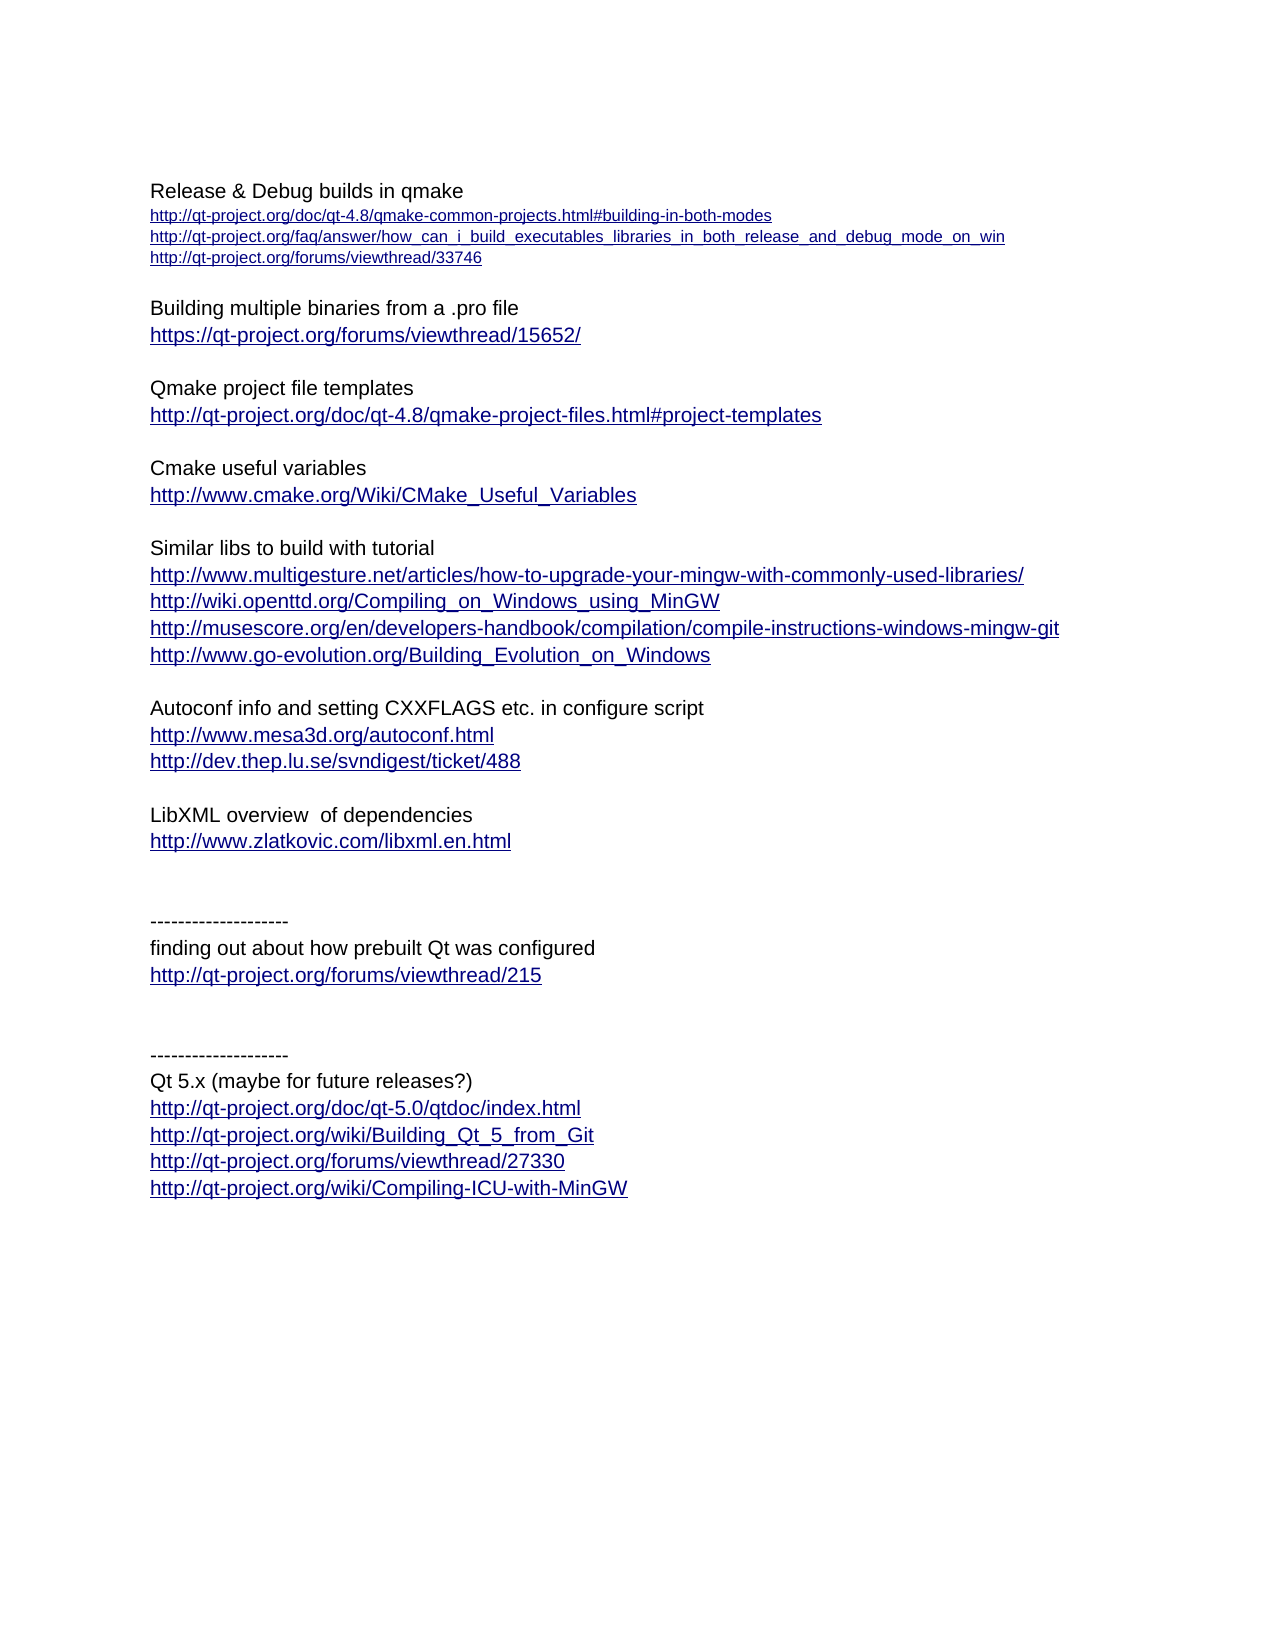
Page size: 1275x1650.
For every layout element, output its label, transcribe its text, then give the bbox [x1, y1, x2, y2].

text Release & Debug builds in qmake [150, 179, 1125, 203]
text http://qt-project.org/forums/viewthread/215 [150, 963, 1125, 987]
text http://qt-project.org/doc/qt-4.8/qmake-project-files.html#project-templates [150, 403, 1125, 427]
text http://www.go-evolution.org/Building_Evolution_on_Windows [150, 643, 1125, 667]
text http://dev.thep.lu.se/svndigest/ticket/488 [150, 750, 1125, 773]
text Qt 5.x (maybe for future releases?) [150, 1070, 1125, 1093]
text http://qt-project.org/wiki/Building_Qt_5_from_Git [150, 1123, 1125, 1147]
text http://qt-project.org/faq/answer/how_can_i_build_executables_libraries_in_both_release_and_debug_mode_on_win [150, 227, 1125, 246]
text http://qt-project.org/doc/qt-5.0/qtdoc/index.html [150, 1097, 1125, 1120]
text http://qt-project.org/doc/qt-4.8/qmake-common-projects.html#building-in-both-modes [150, 206, 1125, 225]
text http://qt-project.org/wiki/Compiling-ICU-with-MinGW [150, 1177, 1125, 1200]
text Similar libs to build with tutorial [150, 537, 1125, 560]
text http://www.multigesture.net/articles/how-to-upgrade-your-mingw-with-commonly-used-libraries/ [150, 563, 1125, 587]
text -------------------- [150, 1043, 1125, 1067]
text Building multiple binaries from a .pro file [150, 297, 1125, 320]
text Cmake useful variables [150, 457, 1125, 480]
text http://qt-project.org/forums/viewthread/27330 [150, 1150, 1125, 1173]
text http://wiki.openttd.org/Compiling_on_Windows_using_MinGW [150, 590, 1125, 613]
text https://qt-project.org/forums/viewthread/15652/ [150, 323, 1125, 347]
text finding out about how prebuilt Qt was configured [150, 937, 1125, 960]
text Qmake project file templates [150, 377, 1125, 400]
text http://qt-project.org/forums/viewthread/33746 [150, 249, 1125, 267]
text Autoconf info and setting CXXFLAGS etc. in configure script [150, 697, 1125, 720]
text -------------------- [150, 910, 1125, 933]
text LibXML overview of dependencies [150, 803, 1125, 827]
text http://www.cmake.org/Wiki/CMake_Useful_Variables [150, 483, 1125, 507]
text http://www.zlatkovic.com/libxml.en.html [150, 830, 1125, 853]
text http://musescore.org/en/developers-handbook/compilation/compile-instructions-windows-mingw-git [150, 617, 1125, 640]
text http://www.mesa3d.org/autoconf.html [150, 723, 1125, 747]
